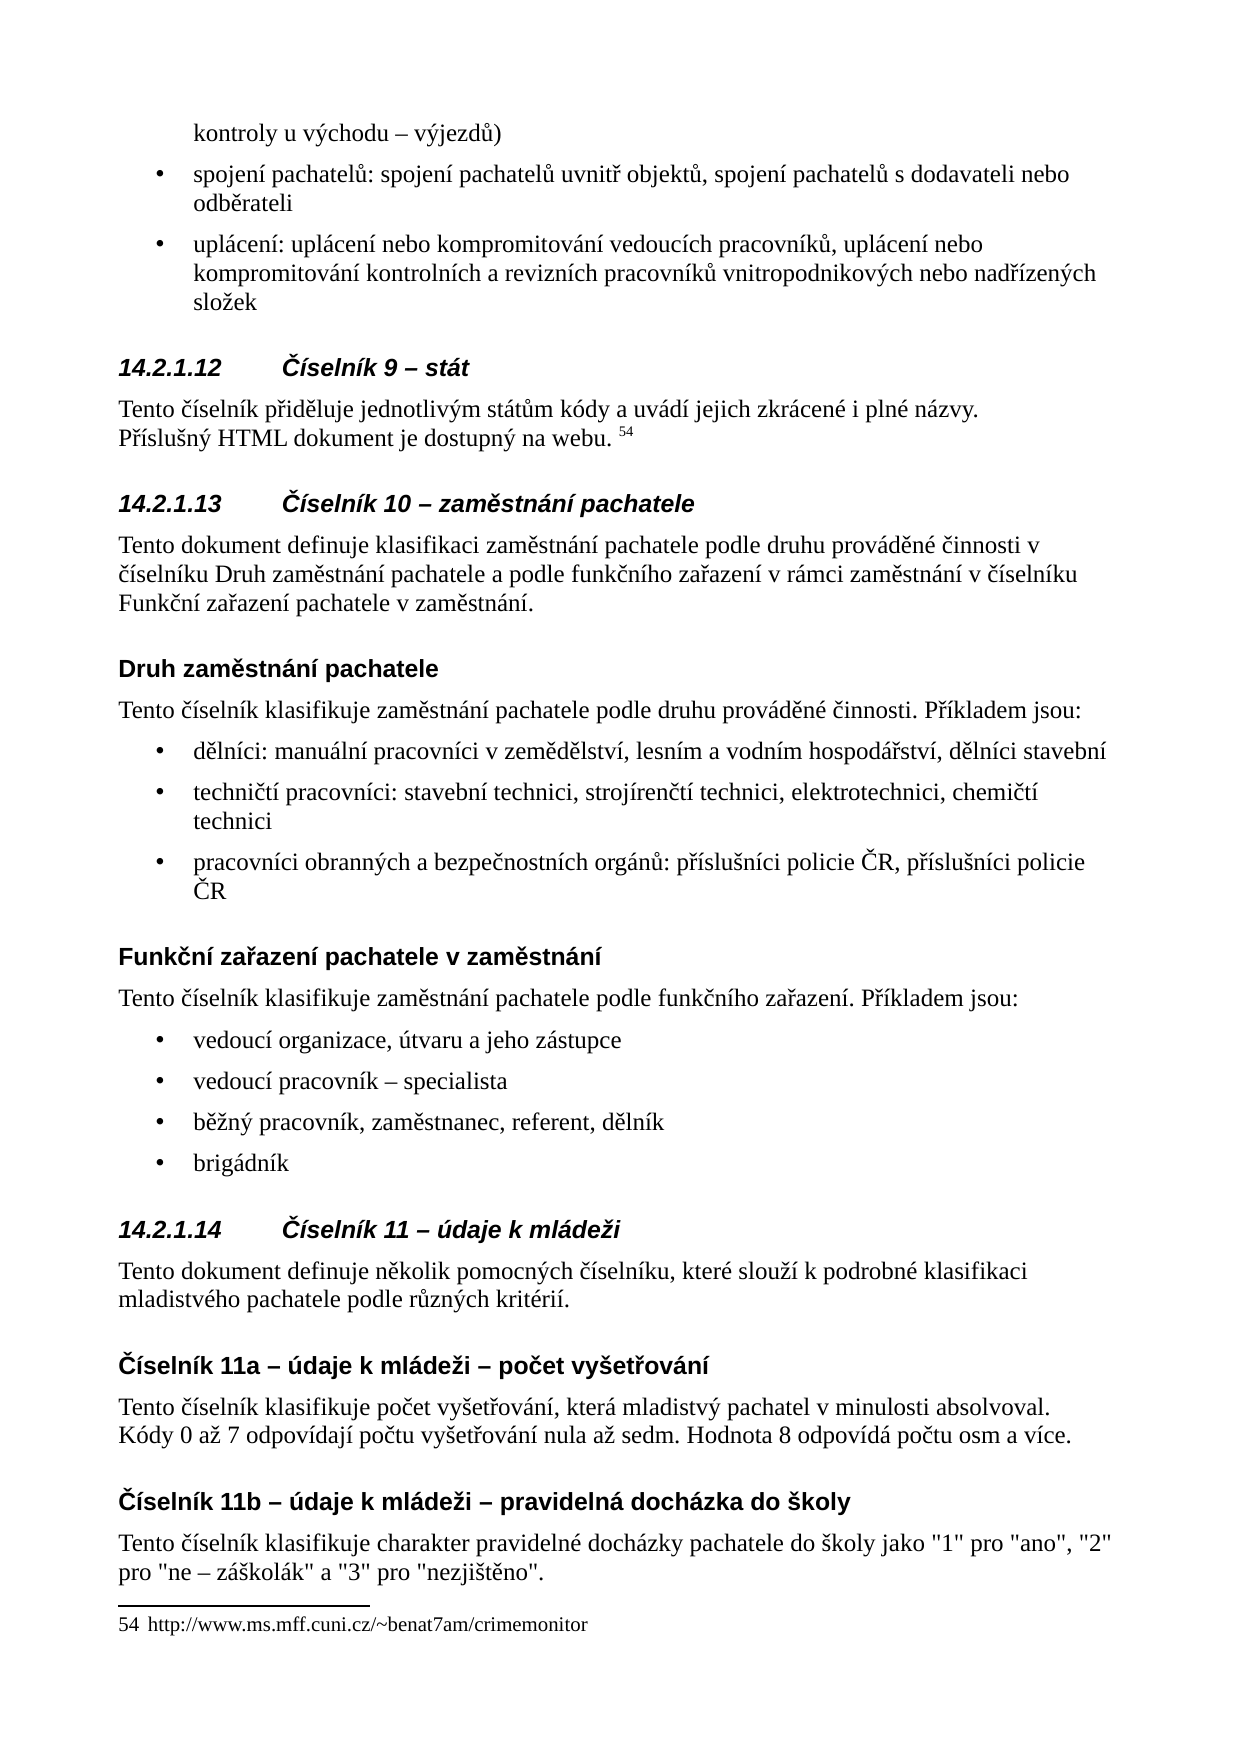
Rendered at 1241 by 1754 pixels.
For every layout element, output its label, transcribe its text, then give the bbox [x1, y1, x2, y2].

text http://www.ms.mff.cuni.cz/~benat7am/crimemonitor [118, 1612, 1122, 1636]
subtitle Funkční zařazení pachatele v zaměstnání [118, 942, 1122, 971]
text Tento číselník klasifikuje zaměstnání pachatele podle funkčního zařazení. Příkladem jsou: [118, 983, 1122, 1012]
list pracovníci obranných a bezpečnostních orgánů: příslušníci policie ČR, příslušníci policie ČR [156, 847, 1122, 905]
text Tento číselník přiděluje jednotlivým státům kódy a uvádí jejich zkrácené i plné názvy. Příslušný HTML dokument je dostupný na webu. [118, 394, 1122, 452]
list běžný pracovník, zaměstnanec, referent, dělník [156, 1107, 1122, 1136]
subtitle Číselník 9 – stát [118, 353, 1122, 382]
list kontroly u východu – výjezdů) [156, 118, 1122, 147]
list vedoucí organizace, útvaru a jeho zástupce [156, 1025, 1122, 1053]
subtitle Číselník 10 – zaměstnání pachatele [118, 489, 1122, 518]
list spojení pachatelů: spojení pachatelů uvnitř objektů, spojení pachatelů s dodavateli nebo odběrateli [156, 159, 1122, 217]
text Tento číselník klasifikuje charakter pravidelné docházky pachatele do školy jako "1" pro "ano", "2" pro "ne – záškolák" a "3" pro "nezjištěno". [118, 1528, 1122, 1585]
text Tento číselník klasifikuje počet vyšetřování, která mladistvý pachatel v minulosti absolvoval. Kódy 0 až 7 odpovídají počtu vyšetřování nula až sedm. Hodnota 8 odpovídá počtu osm a více. [118, 1392, 1122, 1449]
text Tento číselník klasifikuje zaměstnání pachatele podle druhu prováděné činnosti. Příkladem jsou: [118, 695, 1122, 724]
list vedoucí pracovník – specialista [156, 1066, 1122, 1095]
text Tento dokument definuje klasifikaci zaměstnání pachatele podle druhu prováděné činnosti v číselníku Druh zaměstnání pachatele a podle funkčního zařazení v rámci zaměstnání v číselníku Funkční zařazení pachatele v zaměstnání. [118, 530, 1122, 616]
subtitle Číselník 11b – údaje k mládeži – pravidelná docházka do školy [118, 1487, 1122, 1515]
subtitle Číselník 11 – údaje k mládeži [118, 1215, 1122, 1243]
list dělníci: manuální pracovníci v zemědělství, lesním a vodním hospodářství, dělníci stavební [156, 736, 1122, 765]
subtitle Druh zaměstnání pachatele [118, 654, 1122, 682]
list uplácení: uplácení nebo kompromitování vedoucích pracovníků, uplácení nebo kompromitování kontrolních a revizních pracovníků vnitropodnikových nebo nadřízených složek [156, 229, 1122, 316]
subtitle Číselník 11a – údaje k mládeži – počet vyšetřování [118, 1351, 1122, 1379]
list brigádník [156, 1148, 1122, 1177]
list techničtí pracovníci: stavební technici, strojírenčtí technici, elektrotechnici, chemičtí technici [156, 777, 1122, 835]
text Tento dokument definuje několik pomocných číselníku, které slouží k podrobné klasifikaci mladistvého pachatele podle různých kritérií. [118, 1256, 1122, 1313]
